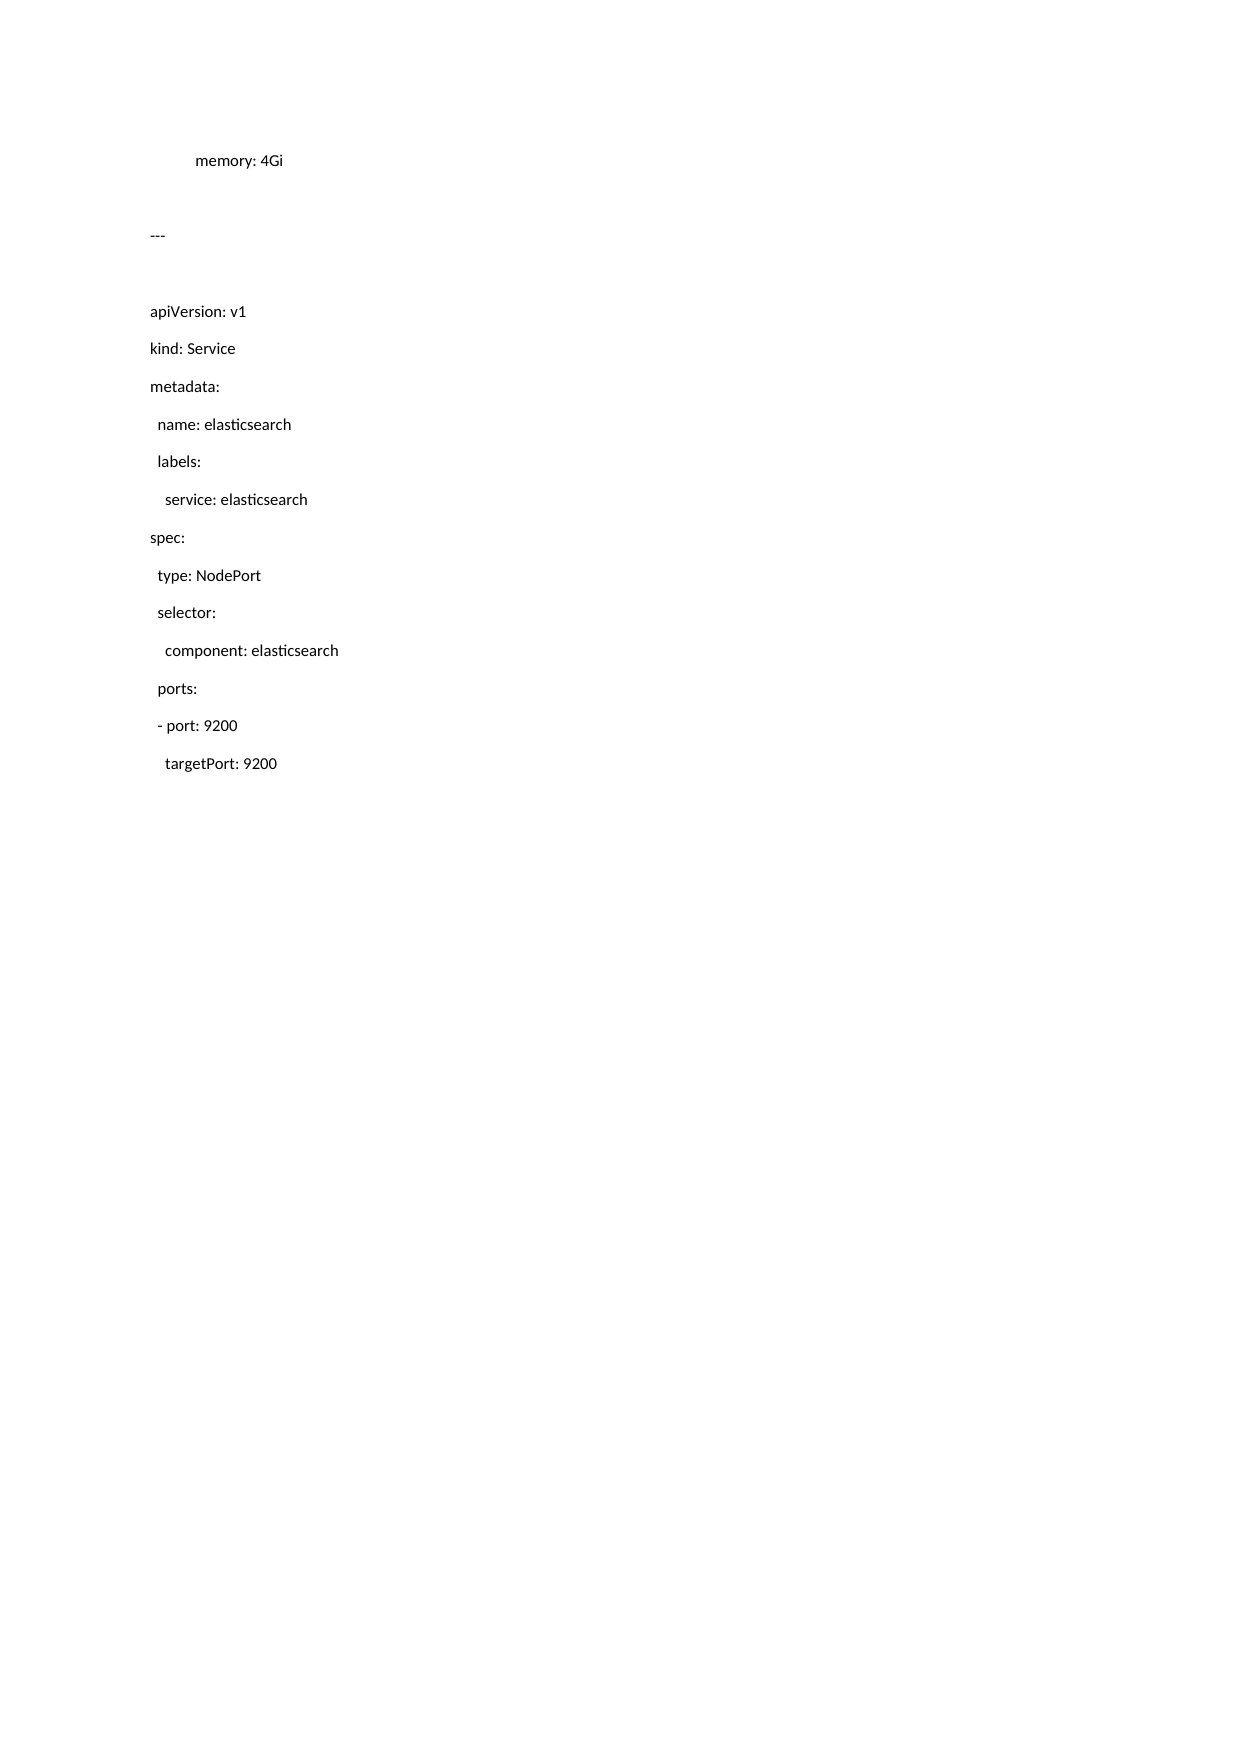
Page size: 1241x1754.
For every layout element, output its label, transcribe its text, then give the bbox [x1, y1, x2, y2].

text --- [150, 225, 1090, 246]
text memory: 4Gi [150, 150, 1090, 170]
text metadata: [150, 376, 1090, 397]
text ports: [150, 678, 1090, 698]
text selector: [150, 602, 1090, 623]
text type: NodePort [150, 565, 1090, 585]
text spec: [150, 527, 1090, 547]
text labels: [150, 452, 1090, 472]
text - port: 9200 [150, 716, 1090, 736]
text targetPort: 9200 [150, 753, 1090, 774]
text name: elasticsearch [150, 414, 1090, 434]
text service: elasticsearch [150, 489, 1090, 510]
text kind: Service [150, 338, 1090, 359]
text apiVersion: v1 [150, 301, 1090, 321]
text component: elasticsearch [150, 640, 1090, 661]
